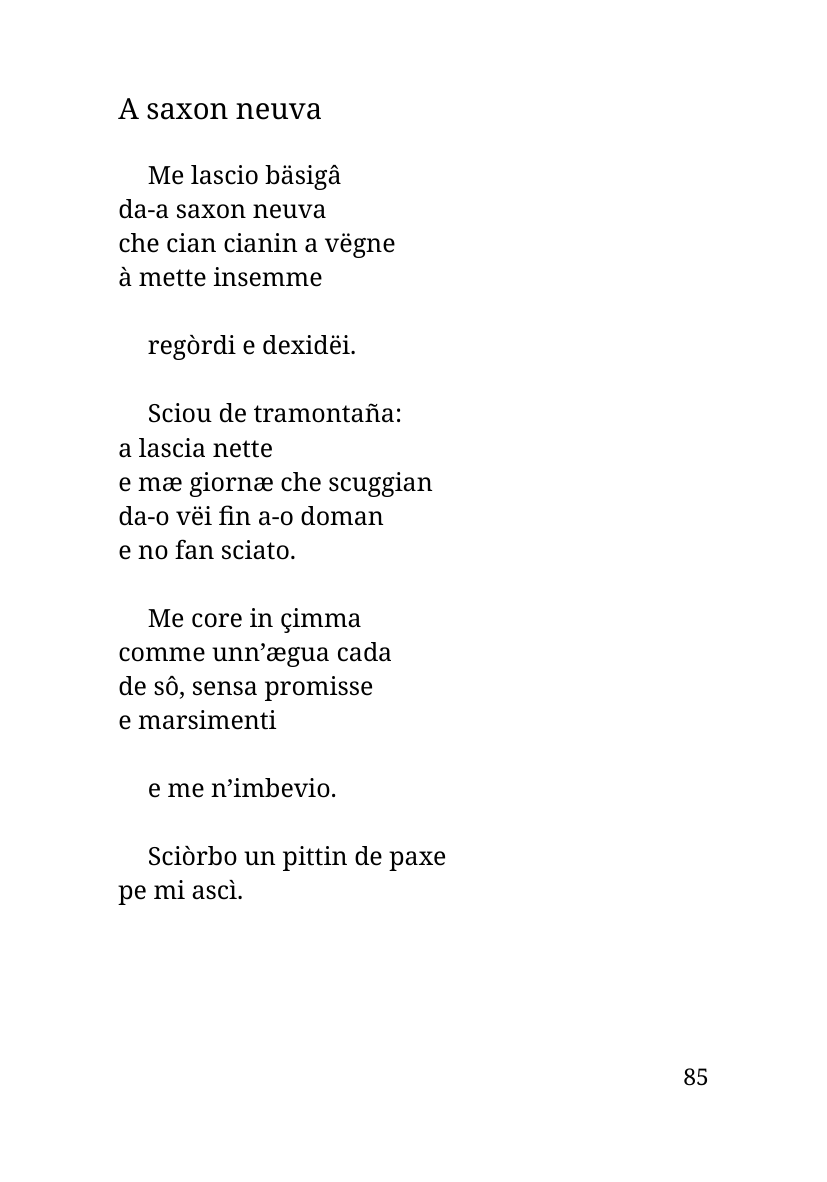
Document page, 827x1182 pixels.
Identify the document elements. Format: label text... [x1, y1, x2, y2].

text Me lascio bäsigâ da-a saxon neuva che cian cianin a vëgne à mette insemme [118, 158, 709, 294]
text Sciòrbo un pittin de paxe pe mi ascì. [118, 839, 709, 907]
text A saxon neuva [118, 88, 709, 128]
text Sciou de tramontaña: a lascia nette e mæ giornæ che scuggian da-o vëi fin a-o doman [118, 396, 709, 532]
text e me n’imbevio. [118, 771, 709, 805]
text Me core in çimma comme unn’ægua cada de sô, sensa promisse e marsimenti [118, 601, 709, 737]
text e no fan sciato. [118, 532, 709, 566]
text regòrdi e dexidëi. [118, 328, 709, 362]
